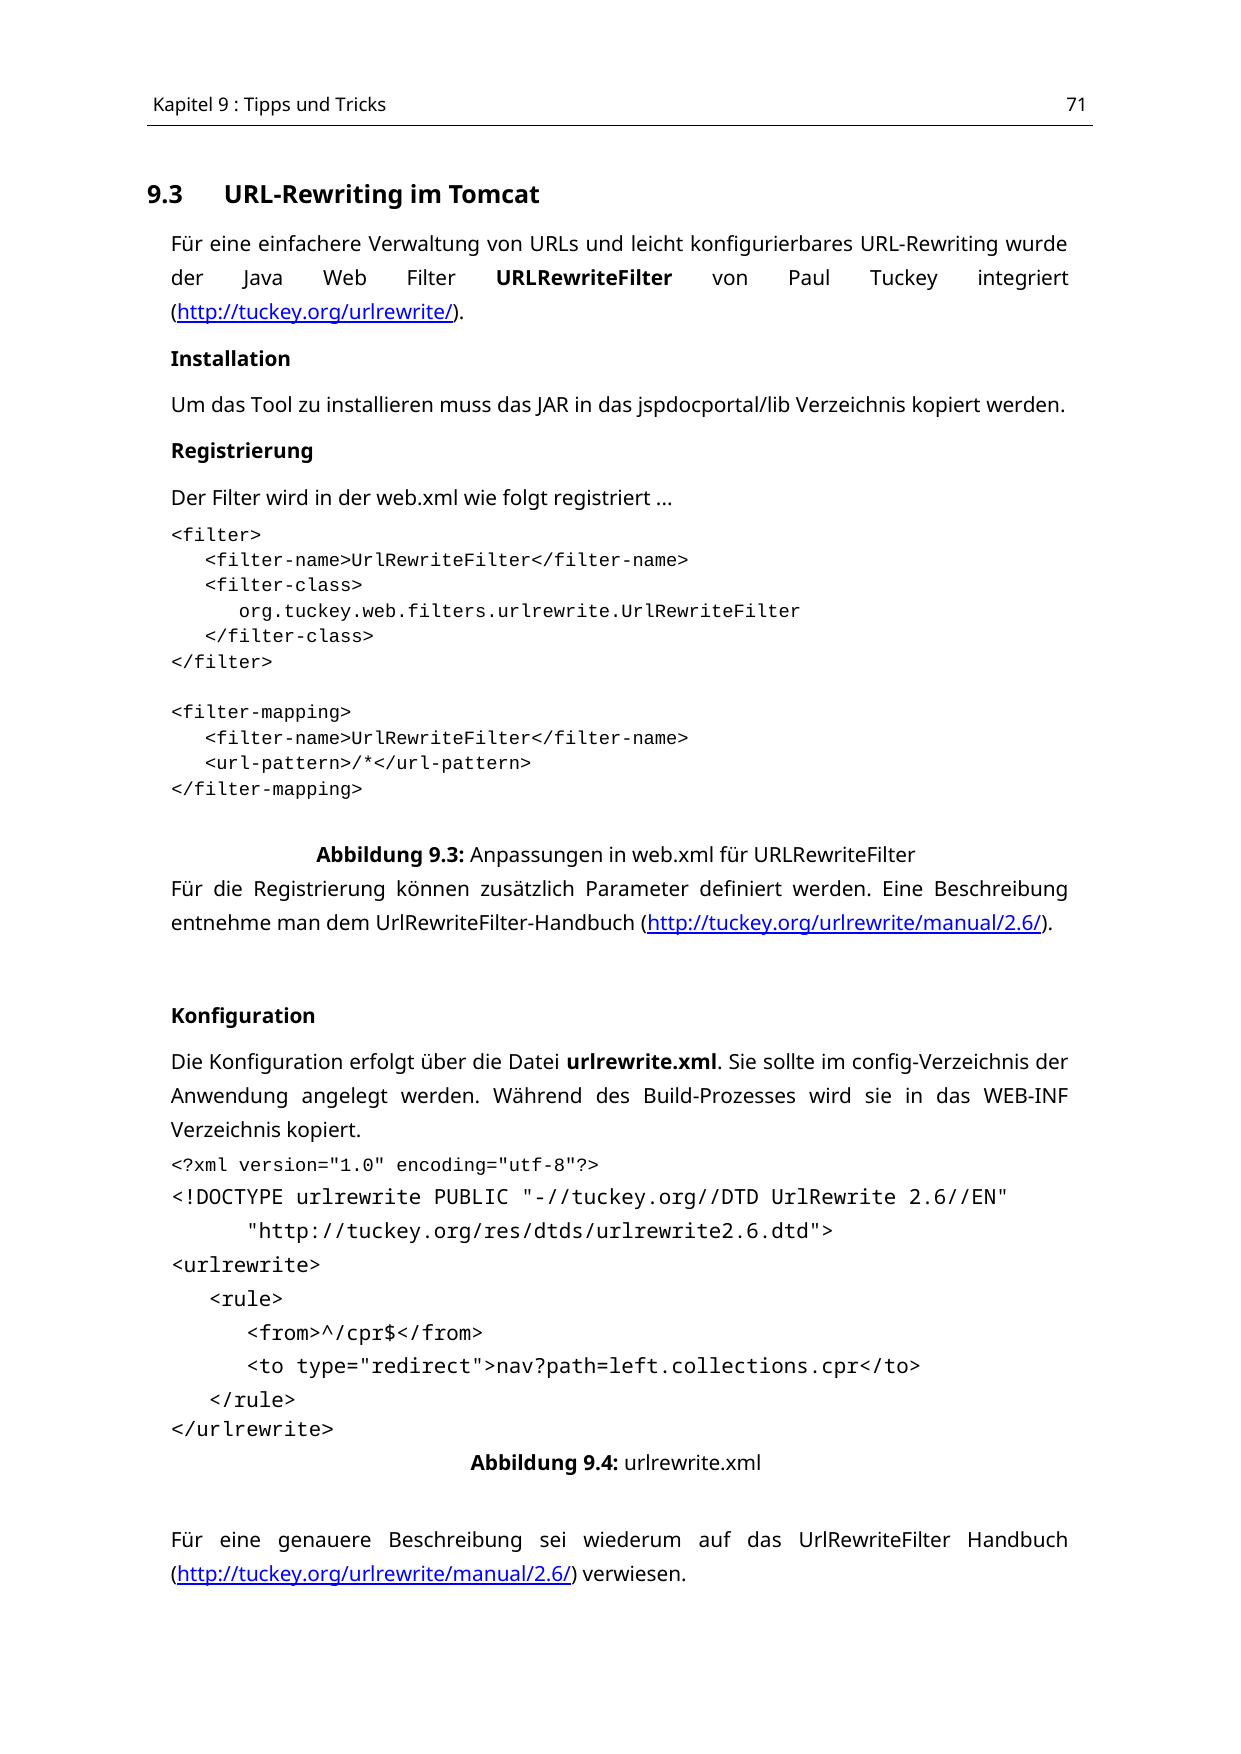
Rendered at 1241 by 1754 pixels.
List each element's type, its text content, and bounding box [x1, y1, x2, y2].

text Abbildung 9.4: urlrewrite.xml [171, 1448, 1061, 1477]
text Die Konfiguration erfolgt über die Datei urlrewrite.xml. Sie sollte im config-Verzeichnis der Anwendung angelegt werden. Während des Build-Prozesses wird sie in das WEB-INF Verzeichnis kopiert. [171, 1047, 1069, 1143]
text <!DOCTYPE urlrewrite PUBLIC "-//tuckey.org//DTD UrlRewrite 2.6//EN" [171, 1182, 1061, 1211]
subtitle URL-Rewriting im Tomcat [147, 177, 1092, 211]
text Installation [171, 344, 1069, 372]
text <?xml version="1.0" encoding="utf-8"?> [171, 1155, 1061, 1177]
text Konfiguration [171, 1001, 1069, 1029]
text Registrierung [171, 436, 1069, 464]
text Abbildung 9.3: Anpassungen in web.xml für URLRewriteFilter [171, 840, 1061, 868]
text <urlrewrite> <rule> <from>^/cpr$</from> <to type="redirect">nav?path=left.collections.cpr</to> </rule> [171, 1250, 1061, 1414]
text Um das Tool zu installieren muss das JAR in das jspdocportal/lib Verzeichnis kopiert werden. [171, 390, 1069, 418]
text Für eine einfachere Verwaltung von URLs und leicht konfigurierbares URL-Rewriting wurde der Java Web Filter URLRewriteFilter von Paul Tuckey integriert (http://tuckey.org/urlrewrite/). [171, 229, 1069, 326]
text Für die Registrierung können zusätzlich Parameter definiert werden. Eine Beschreibung entnehme man dem UrlRewriteFilter-Handbuch (http://tuckey.org/urlrewrite/manual/2.6/). [147, 525, 1084, 936]
text <filter> <filter-name>UrlRewriteFilter</filter-name> <filter-class> org.tuckey.web.filters.urlrewrite.UrlRewriteFilter </filter-class> </filter> <filter-mapping> <filter-name>UrlRewriteFilter</filter-name> <url-pattern>/*</url-pattern> </filter-mapping> [171, 525, 1061, 835]
text "http://tuckey.org/res/dtds/urlrewrite2.6.dtd"> [171, 1216, 1061, 1244]
text Für eine genauere Beschreibung sei wiederum auf das UrlRewriteFilter Handbuch (http://tuckey.org/urlrewrite/manual/2.6/) verwiesen. [171, 1525, 1069, 1587]
text Der Filter wird in der web.xml wie folgt registriert ... [171, 483, 1069, 511]
text </urlrewrite> [171, 1419, 1061, 1443]
